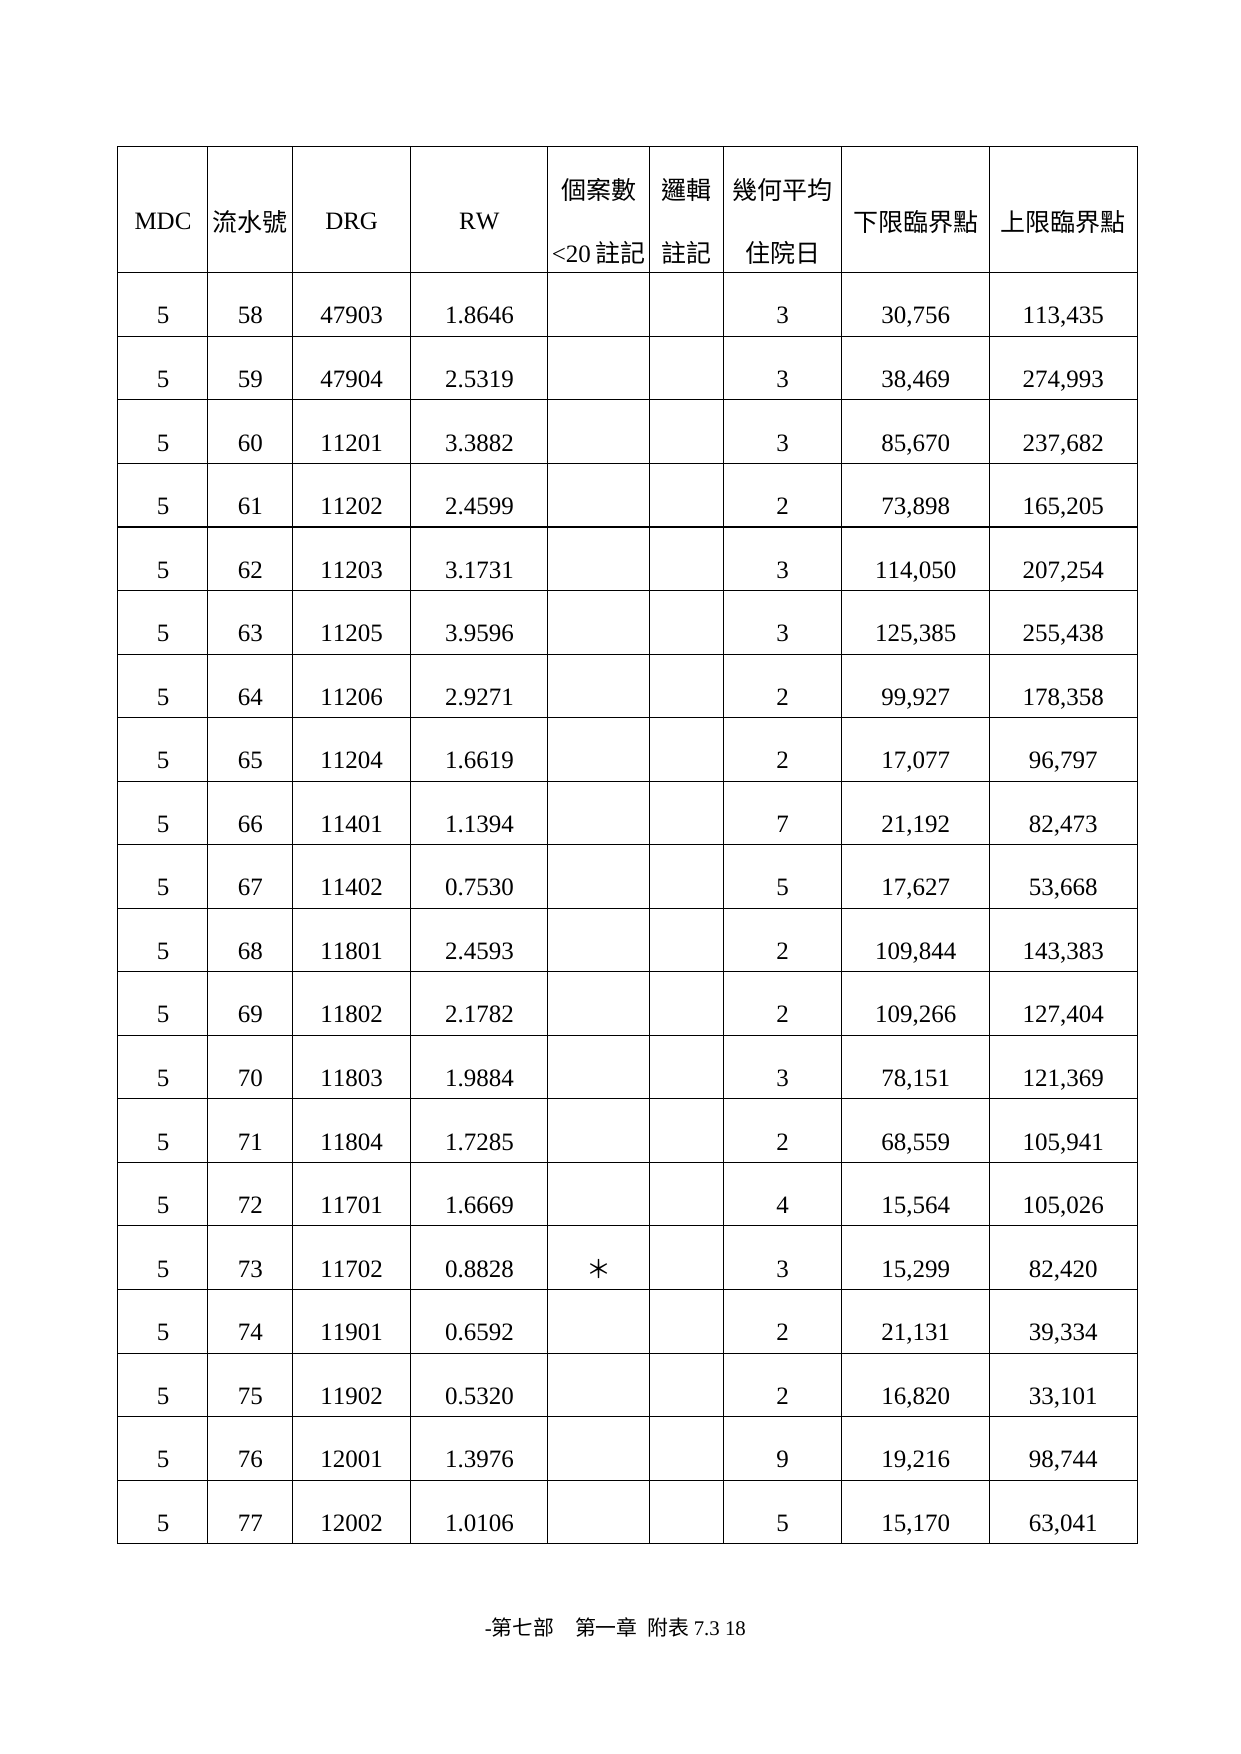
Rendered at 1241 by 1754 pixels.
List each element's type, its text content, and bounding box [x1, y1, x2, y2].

table_cell 9 [724, 1417, 841, 1479]
table_cell 2 [724, 1290, 841, 1352]
table_cell [548, 845, 649, 908]
table_cell 21,131 [842, 1290, 989, 1352]
table_cell 3.3882 [411, 400, 547, 463]
table_cell [548, 972, 649, 1035]
table_cell [548, 400, 649, 463]
table_cell 11204 [293, 718, 410, 781]
table_cell 3 [724, 591, 841, 653]
table_cell [548, 591, 649, 653]
table_cell [548, 909, 649, 971]
table_cell 274,993 [990, 337, 1137, 399]
table_cell 2.9271 [411, 655, 547, 717]
table_cell 125,385 [842, 591, 989, 653]
table_cell 5 [118, 1354, 207, 1416]
table_cell 5 [724, 1481, 841, 1543]
table_cell 11205 [293, 591, 410, 653]
table_cell 19,216 [842, 1417, 989, 1479]
table_cell [650, 909, 723, 971]
table_cell 121,369 [990, 1036, 1137, 1098]
table_cell 5 [118, 655, 207, 717]
table_cell 2.5319 [411, 337, 547, 399]
table_cell 2 [724, 718, 841, 781]
table_cell 0.6592 [411, 1290, 547, 1352]
table_cell [548, 1290, 649, 1352]
table_cell 5 [118, 909, 207, 971]
table_cell [548, 1417, 649, 1479]
table_cell 17,077 [842, 718, 989, 781]
table_cell 99,927 [842, 655, 989, 717]
table_cell 11202 [293, 464, 410, 526]
table_header 下限臨界點 [842, 147, 989, 272]
table_cell 11402 [293, 845, 410, 908]
table_cell 5 [118, 972, 207, 1035]
table_cell 5 [724, 845, 841, 908]
table_cell 0.8828 [411, 1226, 547, 1289]
table_cell 11804 [293, 1099, 410, 1162]
table_cell 69 [208, 972, 292, 1035]
table_cell 53,668 [990, 845, 1137, 908]
table_cell [650, 528, 723, 590]
table_cell [650, 400, 723, 463]
table_cell 38,469 [842, 337, 989, 399]
table_cell 64 [208, 655, 292, 717]
table_cell 5 [118, 782, 207, 844]
table_cell 11801 [293, 909, 410, 971]
table_cell 5 [118, 337, 207, 399]
table_cell 11401 [293, 782, 410, 844]
table_cell 66 [208, 782, 292, 844]
table_cell 5 [118, 464, 207, 526]
table_cell 114,050 [842, 528, 989, 590]
table_cell 11201 [293, 400, 410, 463]
table_cell 1.0106 [411, 1481, 547, 1543]
table_cell 11802 [293, 972, 410, 1035]
table_cell [548, 1481, 649, 1543]
table_cell 1.6669 [411, 1163, 547, 1225]
table_cell 2.1782 [411, 972, 547, 1035]
table_cell 5 [118, 400, 207, 463]
table_cell [548, 718, 649, 781]
table_cell 2 [724, 1099, 841, 1162]
table_cell 1.7285 [411, 1099, 547, 1162]
table_cell 5 [118, 273, 207, 336]
table_header 上限臨界點 [990, 147, 1137, 272]
table_cell [650, 1163, 723, 1225]
table_cell 11206 [293, 655, 410, 717]
table_cell [650, 655, 723, 717]
table_cell 3 [724, 273, 841, 336]
table_cell 2 [724, 909, 841, 971]
table_cell 2 [724, 464, 841, 526]
table_header DRG [293, 147, 410, 272]
table_cell 74 [208, 1290, 292, 1352]
table_cell 178,358 [990, 655, 1137, 717]
table_cell 71 [208, 1099, 292, 1162]
table_cell [548, 1354, 649, 1416]
table_cell 5 [118, 1226, 207, 1289]
table_cell 85,670 [842, 400, 989, 463]
table_cell [650, 1226, 723, 1289]
table_cell 207,254 [990, 528, 1137, 590]
table_cell 72 [208, 1163, 292, 1225]
table_cell 63,041 [990, 1481, 1137, 1543]
table_cell 78,151 [842, 1036, 989, 1098]
table_cell 11803 [293, 1036, 410, 1098]
table_cell 3.9596 [411, 591, 547, 653]
table_cell 1.8646 [411, 273, 547, 336]
table_cell 12002 [293, 1481, 410, 1543]
table_cell 75 [208, 1354, 292, 1416]
table_cell 12001 [293, 1417, 410, 1479]
table_cell [650, 718, 723, 781]
table_cell 11203 [293, 528, 410, 590]
table_cell 2 [724, 1354, 841, 1416]
table_cell 143,383 [990, 909, 1137, 971]
table_cell [548, 1163, 649, 1225]
table_cell 5 [118, 591, 207, 653]
table_cell 17,627 [842, 845, 989, 908]
table_cell 0.7530 [411, 845, 547, 908]
table_cell 65 [208, 718, 292, 781]
table_cell 5 [118, 1417, 207, 1479]
table_cell 2 [724, 655, 841, 717]
table_cell [548, 464, 649, 526]
table_cell [548, 1099, 649, 1162]
table_cell 68,559 [842, 1099, 989, 1162]
table_cell 11702 [293, 1226, 410, 1289]
table_cell 15,299 [842, 1226, 989, 1289]
table_cell 113,435 [990, 273, 1137, 336]
table_header 幾何平均 住院日 [724, 147, 841, 272]
table_cell [548, 655, 649, 717]
table_cell 15,170 [842, 1481, 989, 1543]
table_cell 73,898 [842, 464, 989, 526]
table_cell 62 [208, 528, 292, 590]
table_cell 7 [724, 782, 841, 844]
table_cell [548, 273, 649, 336]
table_cell 47903 [293, 273, 410, 336]
table_cell [650, 1036, 723, 1098]
table_cell 5 [118, 1290, 207, 1352]
table_cell 5 [118, 1036, 207, 1098]
table_cell 70 [208, 1036, 292, 1098]
table_cell 105,941 [990, 1099, 1137, 1162]
table_cell 30,756 [842, 273, 989, 336]
table_cell [548, 528, 649, 590]
table_cell [650, 273, 723, 336]
table_cell [650, 1099, 723, 1162]
table_cell 5 [118, 1163, 207, 1225]
table_cell 1.3976 [411, 1417, 547, 1479]
table_cell 77 [208, 1481, 292, 1543]
table_cell 3 [724, 1036, 841, 1098]
table_cell 68 [208, 909, 292, 971]
table_cell 1.9884 [411, 1036, 547, 1098]
table_cell 58 [208, 273, 292, 336]
table_cell 109,844 [842, 909, 989, 971]
table_cell [650, 1290, 723, 1352]
table_cell 60 [208, 400, 292, 463]
table_cell 61 [208, 464, 292, 526]
table_cell 105,026 [990, 1163, 1137, 1225]
table_cell 76 [208, 1417, 292, 1479]
table_cell [650, 782, 723, 844]
table_cell [650, 337, 723, 399]
table_cell [650, 845, 723, 908]
table_cell 16,820 [842, 1354, 989, 1416]
table_cell 109,266 [842, 972, 989, 1035]
table_cell 237,682 [990, 400, 1137, 463]
table_cell 1.6619 [411, 718, 547, 781]
table_cell [650, 464, 723, 526]
table_cell 59 [208, 337, 292, 399]
table_cell 0.5320 [411, 1354, 547, 1416]
table_cell [650, 1481, 723, 1543]
table_cell 255,438 [990, 591, 1137, 653]
table_header 流水號 [208, 147, 292, 272]
table_cell 3 [724, 1226, 841, 1289]
table_header RW [411, 147, 547, 272]
table_header MDC [118, 147, 207, 272]
table_cell 5 [118, 1099, 207, 1162]
table_header 邏輯 註記 [650, 147, 723, 272]
table_cell 82,420 [990, 1226, 1137, 1289]
table_cell 11901 [293, 1290, 410, 1352]
table_cell 1.1394 [411, 782, 547, 844]
table_cell [650, 1417, 723, 1479]
table_cell 33,101 [990, 1354, 1137, 1416]
table_cell 127,404 [990, 972, 1137, 1035]
table_cell 5 [118, 845, 207, 908]
table_cell 4 [724, 1163, 841, 1225]
table_cell 3 [724, 337, 841, 399]
table_cell 21,192 [842, 782, 989, 844]
table_cell 82,473 [990, 782, 1137, 844]
table_cell [650, 1354, 723, 1416]
table_cell 63 [208, 591, 292, 653]
table_cell 3 [724, 400, 841, 463]
table_cell 96,797 [990, 718, 1137, 781]
table_cell 11701 [293, 1163, 410, 1225]
table_cell 98,744 [990, 1417, 1137, 1479]
table_header 個案數<20註記 [548, 147, 649, 272]
table_cell 5 [118, 528, 207, 590]
table_cell 39,334 [990, 1290, 1137, 1352]
table_cell [548, 1036, 649, 1098]
table_cell 165,205 [990, 464, 1137, 526]
table_cell 5 [118, 1481, 207, 1543]
table_cell 73 [208, 1226, 292, 1289]
table_cell 3.1731 [411, 528, 547, 590]
table_cell 2.4599 [411, 464, 547, 526]
table_cell [548, 782, 649, 844]
table_cell 67 [208, 845, 292, 908]
table_cell 15,564 [842, 1163, 989, 1225]
table_cell [650, 591, 723, 653]
table_cell 5 [118, 718, 207, 781]
table_cell 3 [724, 528, 841, 590]
table_cell 47904 [293, 337, 410, 399]
table_cell [548, 337, 649, 399]
table_cell 11902 [293, 1354, 410, 1416]
table_cell 2 [724, 972, 841, 1035]
table_cell [650, 972, 723, 1035]
table_cell ＊ [548, 1226, 649, 1289]
table_cell 2.4593 [411, 909, 547, 971]
